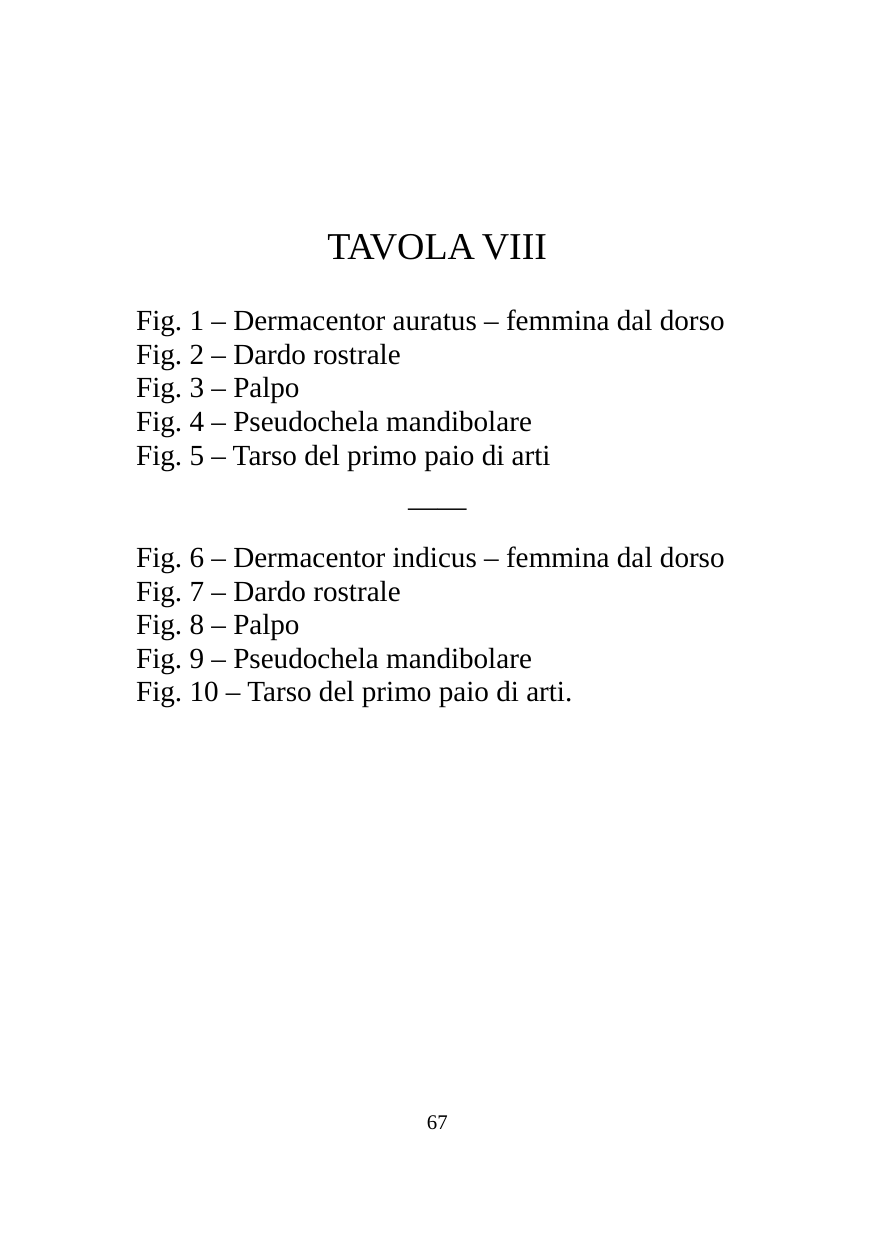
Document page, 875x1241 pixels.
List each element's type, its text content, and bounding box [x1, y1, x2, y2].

text Fig. 1 – Dermacentor auratus – femmina dal dorso [106, 303, 768, 337]
text Fig. 7 – Dardo rostrale [106, 574, 768, 607]
subtitle TAVOLA VIII [106, 224, 768, 268]
text Fig. 4 – Pseudochela mandibolare [106, 404, 768, 438]
text Fig. 6 – Dermacentor indicus – femmina dal dorso [106, 540, 768, 574]
text Fig. 9 – Pseudochela mandibolare [106, 641, 768, 674]
text —— [106, 489, 768, 522]
text Fig. 10 – Tarso del primo paio di arti. [106, 674, 768, 708]
text Fig. 8 – Palpo [106, 607, 768, 641]
text Fig. 3 – Palpo [106, 371, 768, 404]
text Fig. 2 – Dardo rostrale [106, 337, 768, 371]
text Fig. 5 – Tarso del primo paio di arti [106, 438, 768, 471]
